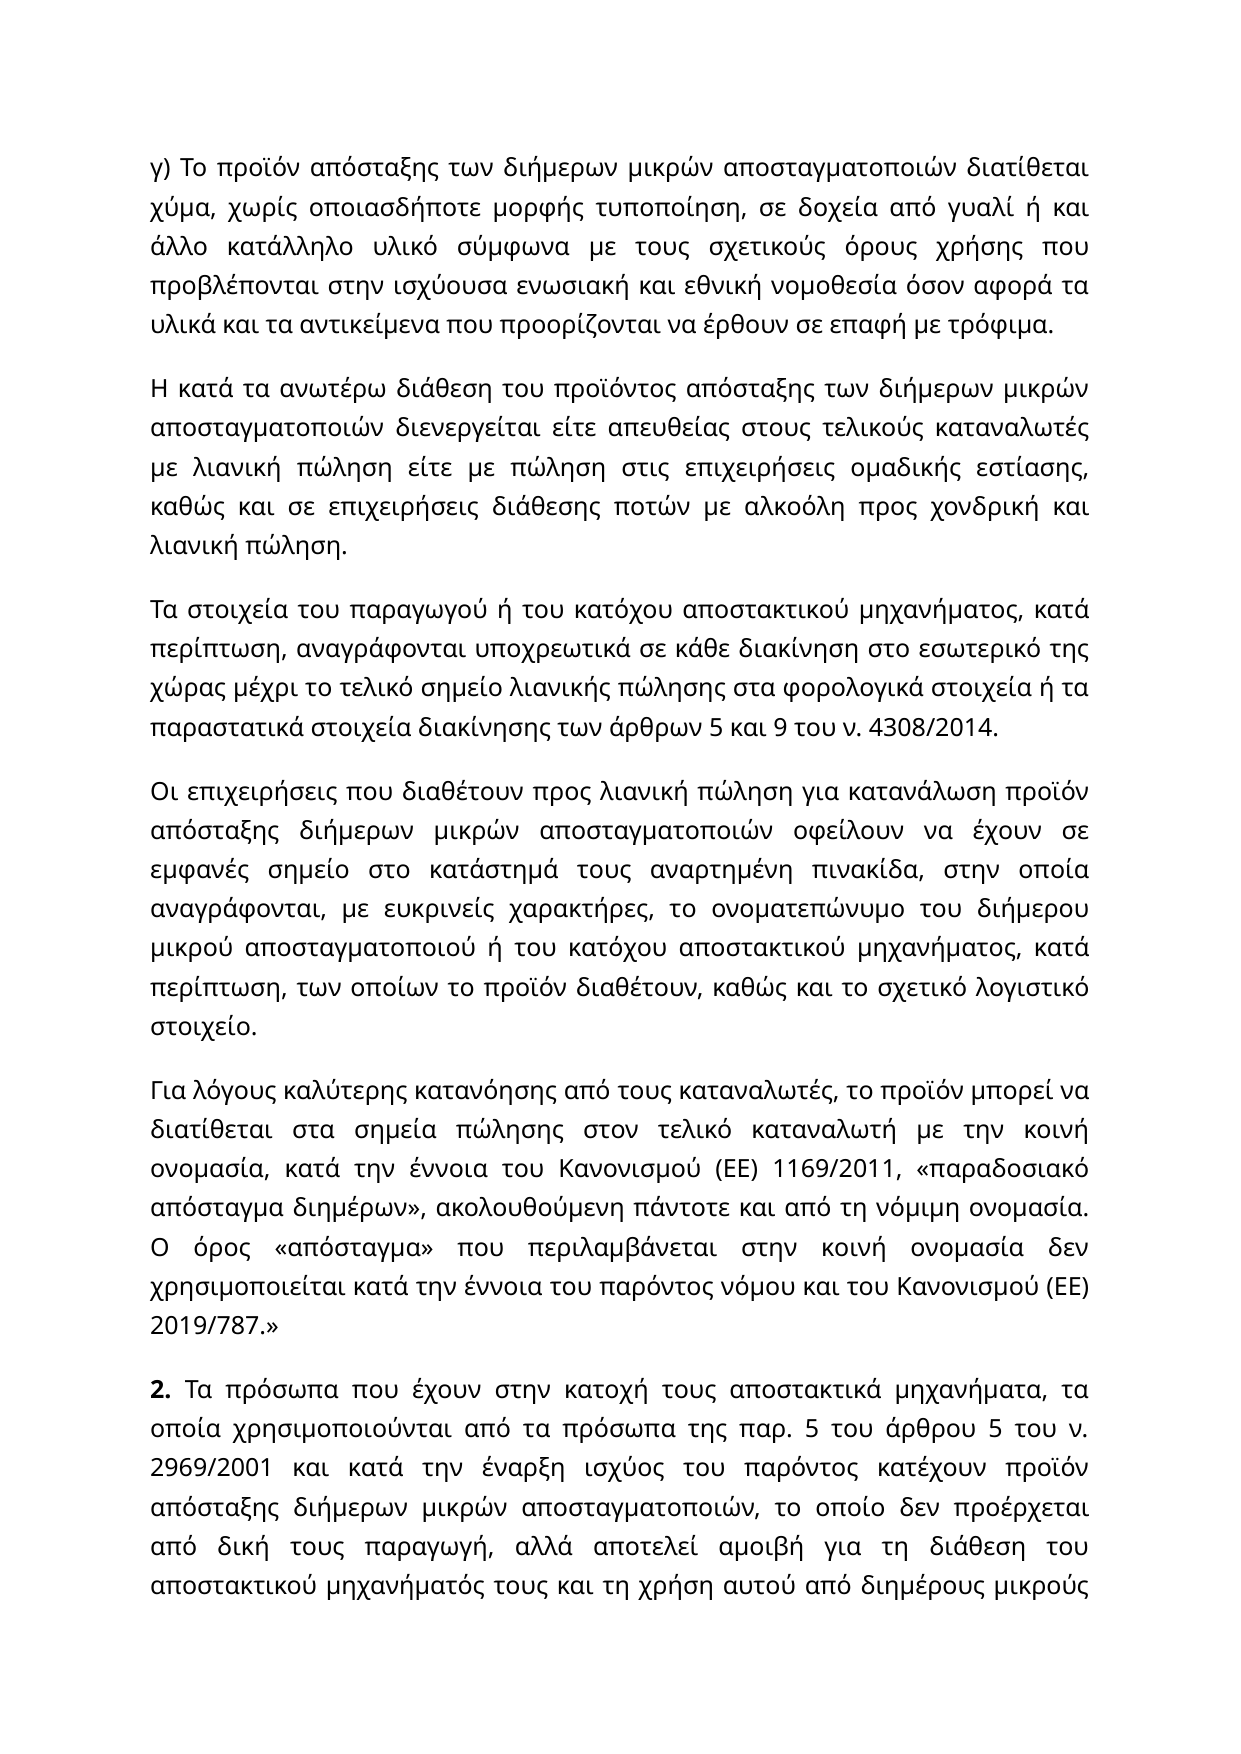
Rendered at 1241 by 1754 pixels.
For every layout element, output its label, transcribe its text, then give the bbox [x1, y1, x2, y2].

text Τα στοιχεία του παραγωγού ή του κατόχου αποστακτικού μηχανήματος, κατά περίπτωση, αναγράφονται υποχρεωτικά σε κάθε διακίνηση στο εσωτερικό της χώρας μέχρι το τελικό σημείο λιανικής πώλησης στα φορολογικά στοιχεία ή τα παραστατικά στοιχεία διακίνησης των άρθρων 5 και 9 του ν. 4308/2014. [150, 592, 1090, 743]
text γ) Το προϊόν απόσταξης των διήμερων μικρών αποσταγματοποιών διατίθεται χύμα, χωρίς οποιασδήποτε μορφής τυποποίηση, σε δοχεία από γυαλί ή και άλλο κατάλληλο υλικό σύμφωνα με τους σχετικούς όρους χρήσης που προβλέπονται στην ισχύουσα ενωσιακή και εθνική νομοθεσία όσον αφορά τα υλικά και τα αντικείμενα που προορίζονται να έρθουν σε επαφή με τρόφιμα. [150, 150, 1090, 341]
text Για λόγους καλύτερης κατανόησης από τους καταναλωτές, το προϊόν μπορεί να διατίθεται στα σημεία πώλησης στον τελικό καταναλωτή με την κοινή ονομασία, κατά την έννοια του Κανονισμού (ΕΕ) 1169/2011, «παραδοσιακό απόσταγμα διημέρων», ακολουθούμενη πάντοτε και από τη νόμιμη ονομασία. Ο όρος «απόσταγμα» που περιλαμβάνεται στην κοινή ονομασία δεν χρησιμοποιείται κατά την έννοια του παρόντος νόμου και του Κανονισμού (ΕΕ) 2019/787.» [150, 1072, 1090, 1342]
text Η κατά τα ανωτέρω διάθεση του προϊόντος απόσταξης των διήμερων μικρών αποσταγματοποιών διενεργείται είτε απευθείας στους τελικούς καταναλωτές με λιανική πώληση είτε με πώληση στις επιχειρήσεις ομαδικής εστίασης, καθώς και σε επιχειρήσεις διάθεσης ποτών με αλκοόλη προς χονδρική και λιανική πώληση. [150, 371, 1090, 562]
text Οι επιχειρήσεις που διαθέτουν προς λιανική πώληση για κατανάλωση προϊόν απόσταξης διήμερων μικρών αποσταγματοποιών οφείλουν να έχουν σε εμφανές σημείο στο κατάστημά τους αναρτημένη πινακίδα, στην οποία αναγράφονται, με ευκρινείς χαρακτήρες, το ονοματεπώνυμο του διήμερου μικρού αποσταγματοποιού ή του κατόχου αποστακτικού μηχανήματος, κατά περίπτωση, των οποίων το προϊόν διαθέτουν, καθώς και το σχετικό λογιστικό στοιχείο. [150, 773, 1090, 1042]
text 2. Τα πρόσωπα που έχουν στην κατοχή τους αποστακτικά μηχανήματα, τα οποία χρησιμοποιούνται από τα πρόσωπα της παρ. 5 του άρθρου 5 του ν. 2969/2001 και κατά την έναρξη ισχύος του παρόντος κατέχουν προϊόν απόσταξης διήμερων μικρών αποσταγματοποιών, το οποίο δεν προέρχεται από δική τους παραγωγή, αλλά αποτελεί αμοιβή για τη διάθεση του αποστακτικού μηχανήματός τους και τη χρήση αυτού από διημέρους μικρούς [150, 1372, 1090, 1602]
